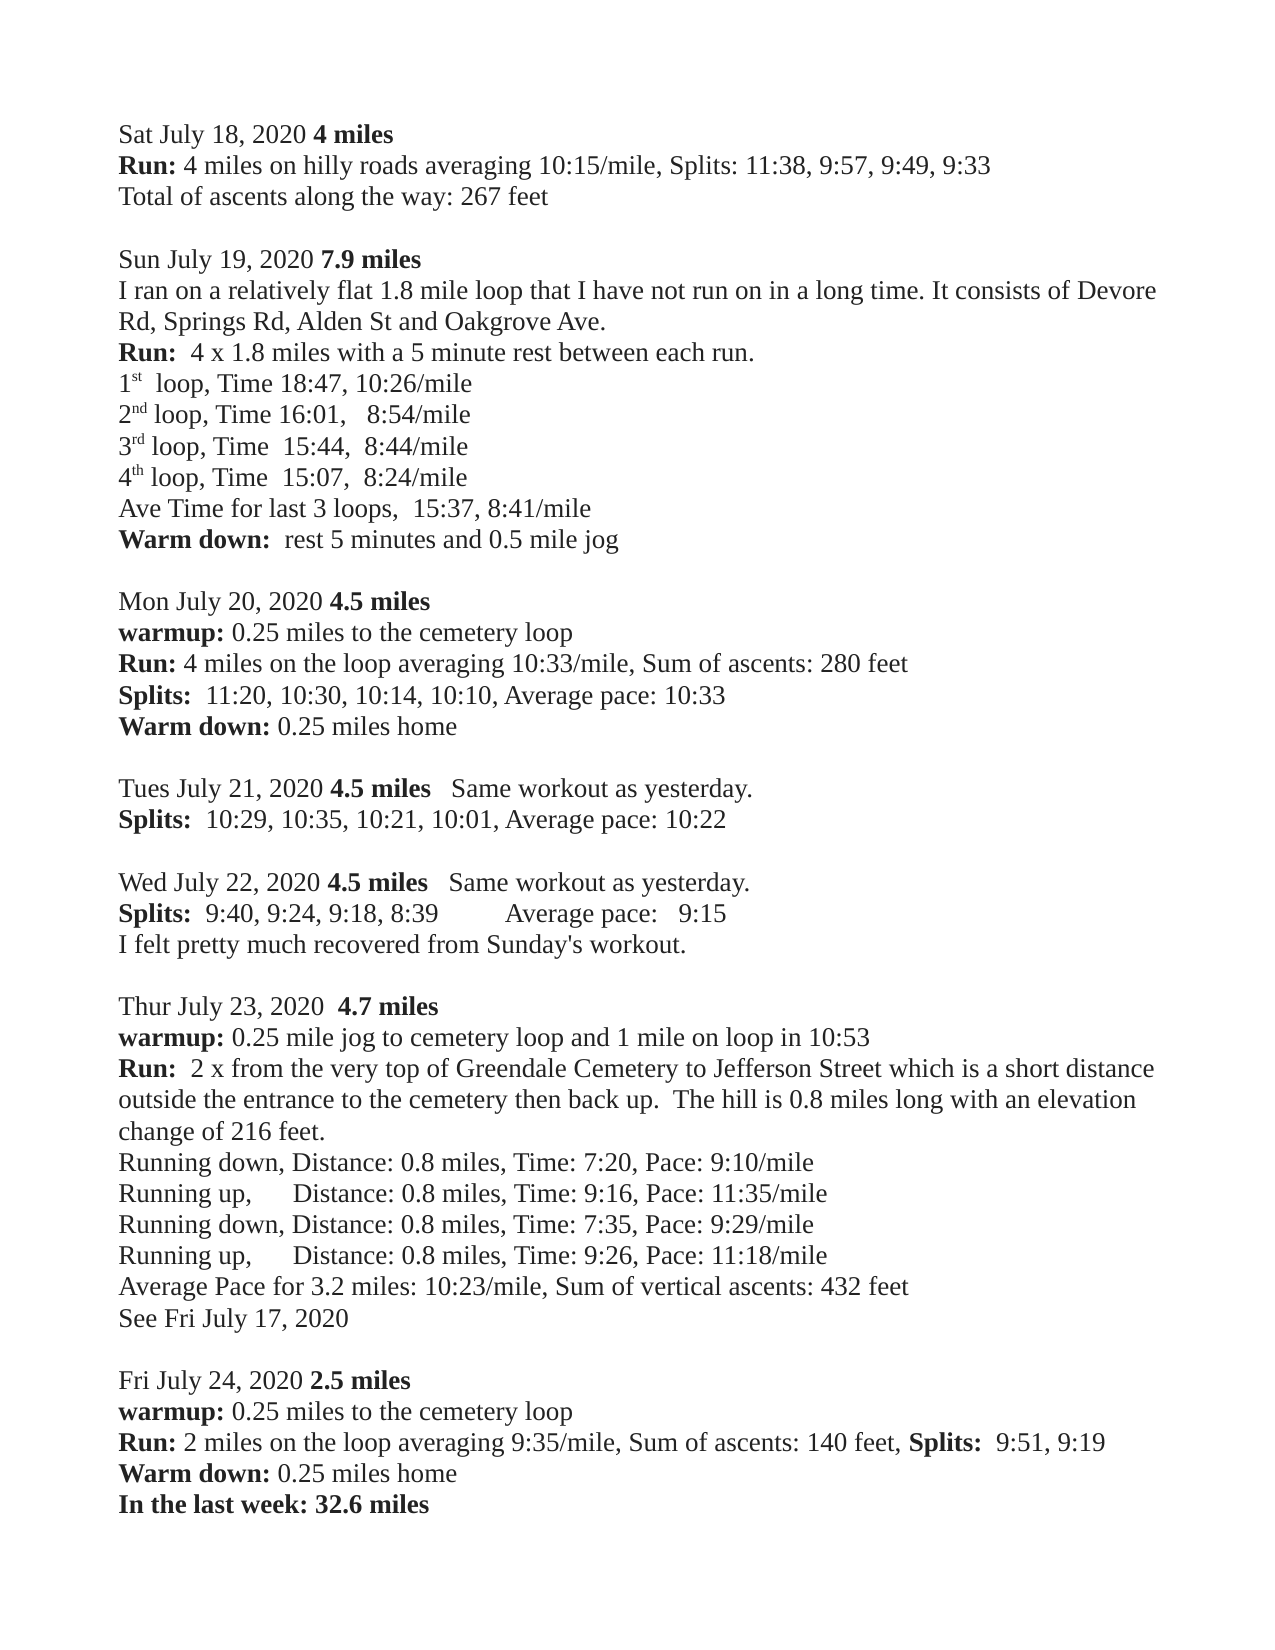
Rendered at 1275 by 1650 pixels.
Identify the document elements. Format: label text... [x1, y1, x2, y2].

text Warm down: 0.25 miles home [118, 710, 1161, 741]
text I felt pretty much recovered from Sunday's workout. [118, 928, 1161, 959]
text 1st loop, Time 18:47, 10:26/mile [118, 367, 1161, 398]
text Run: 2 miles on the loop averaging 9:35/mile, Sum of ascents: 140 feet, Splits: 9:51, 9:19 [118, 1426, 1161, 1457]
text Running down, Distance: 0.8 miles, Time: 7:20, Pace: 9:10/mile [118, 1146, 1161, 1177]
text See Fri July 17, 2020 [118, 1302, 1161, 1333]
text Running up, Distance: 0.8 miles, Time: 9:26, Pace: 11:18/mile [118, 1239, 1161, 1271]
text Mon July 20, 2020 4.5 miles [118, 585, 1161, 616]
text warmup: 0.25 miles to the cemetery loop [118, 1395, 1161, 1426]
text Sat July 18, 2020 4 miles [118, 118, 1161, 149]
text Total of ascents along the way: 267 feet [118, 180, 1161, 212]
text Tues July 21, 2020 4.5 miles Same workout as yesterday. [118, 772, 1161, 803]
text Average Pace for 3.2 miles: 10:23/mile, Sum of vertical ascents: 432 feet [118, 1271, 1161, 1302]
text Run: 4 x 1.8 miles with a 5 minute rest between each run. [118, 336, 1161, 367]
text Splits: 11:20, 10:30, 10:14, 10:10, Average pace: 10:33 [118, 679, 1161, 710]
text Run: 4 miles on the loop averaging 10:33/mile, Sum of ascents: 280 feet [118, 648, 1161, 679]
text Run: 2 x from the very top of Greendale Cemetery to Jefferson Street which is a short distance outside the entrance to the cemetery then back up. The hill is 0.8 miles long with an elevation change of 216 feet. [118, 1052, 1161, 1146]
text Fri July 24, 2020 2.5 miles [118, 1364, 1161, 1395]
text Warm down: 0.25 miles home [118, 1457, 1161, 1488]
text Splits: 9:40, 9:24, 9:18, 8:39 Average pace: 9:15 [118, 897, 1161, 928]
text 4th loop, Time 15:07, 8:24/mile [118, 461, 1161, 492]
text 3rd loop, Time 15:44, 8:44/mile [118, 429, 1161, 461]
text Splits: 10:29, 10:35, 10:21, 10:01, Average pace: 10:22 [118, 803, 1161, 834]
text Running up, Distance: 0.8 miles, Time: 9:16, Pace: 11:35/mile [118, 1177, 1161, 1208]
text Sun July 19, 2020 7.9 miles [118, 243, 1161, 274]
text warmup: 0.25 mile jog to cemetery loop and 1 mile on loop in 10:53 [118, 1021, 1161, 1052]
text warmup: 0.25 miles to the cemetery loop [118, 616, 1161, 648]
text In the last week: 32.6 miles [118, 1488, 1161, 1520]
text Thur July 23, 2020 4.7 miles [118, 990, 1161, 1021]
text 2nd loop, Time 16:01, 8:54/mile [118, 398, 1161, 429]
text Wed July 22, 2020 4.5 miles Same workout as yesterday. [118, 866, 1161, 897]
text Warm down: rest 5 minutes and 0.5 mile jog [118, 523, 1161, 554]
text Running down, Distance: 0.8 miles, Time: 7:35, Pace: 9:29/mile [118, 1208, 1161, 1239]
text Run: 4 miles on hilly roads averaging 10:15/mile, Splits: 11:38, 9:57, 9:49, 9:33 [118, 149, 1161, 180]
text Ave Time for last 3 loops, 15:37, 8:41/mile [118, 492, 1161, 523]
text I ran on a relatively flat 1.8 mile loop that I have not run on in a long time. It consists of Devore Rd, Springs Rd, Alden St and Oakgrove Ave. [118, 274, 1161, 336]
